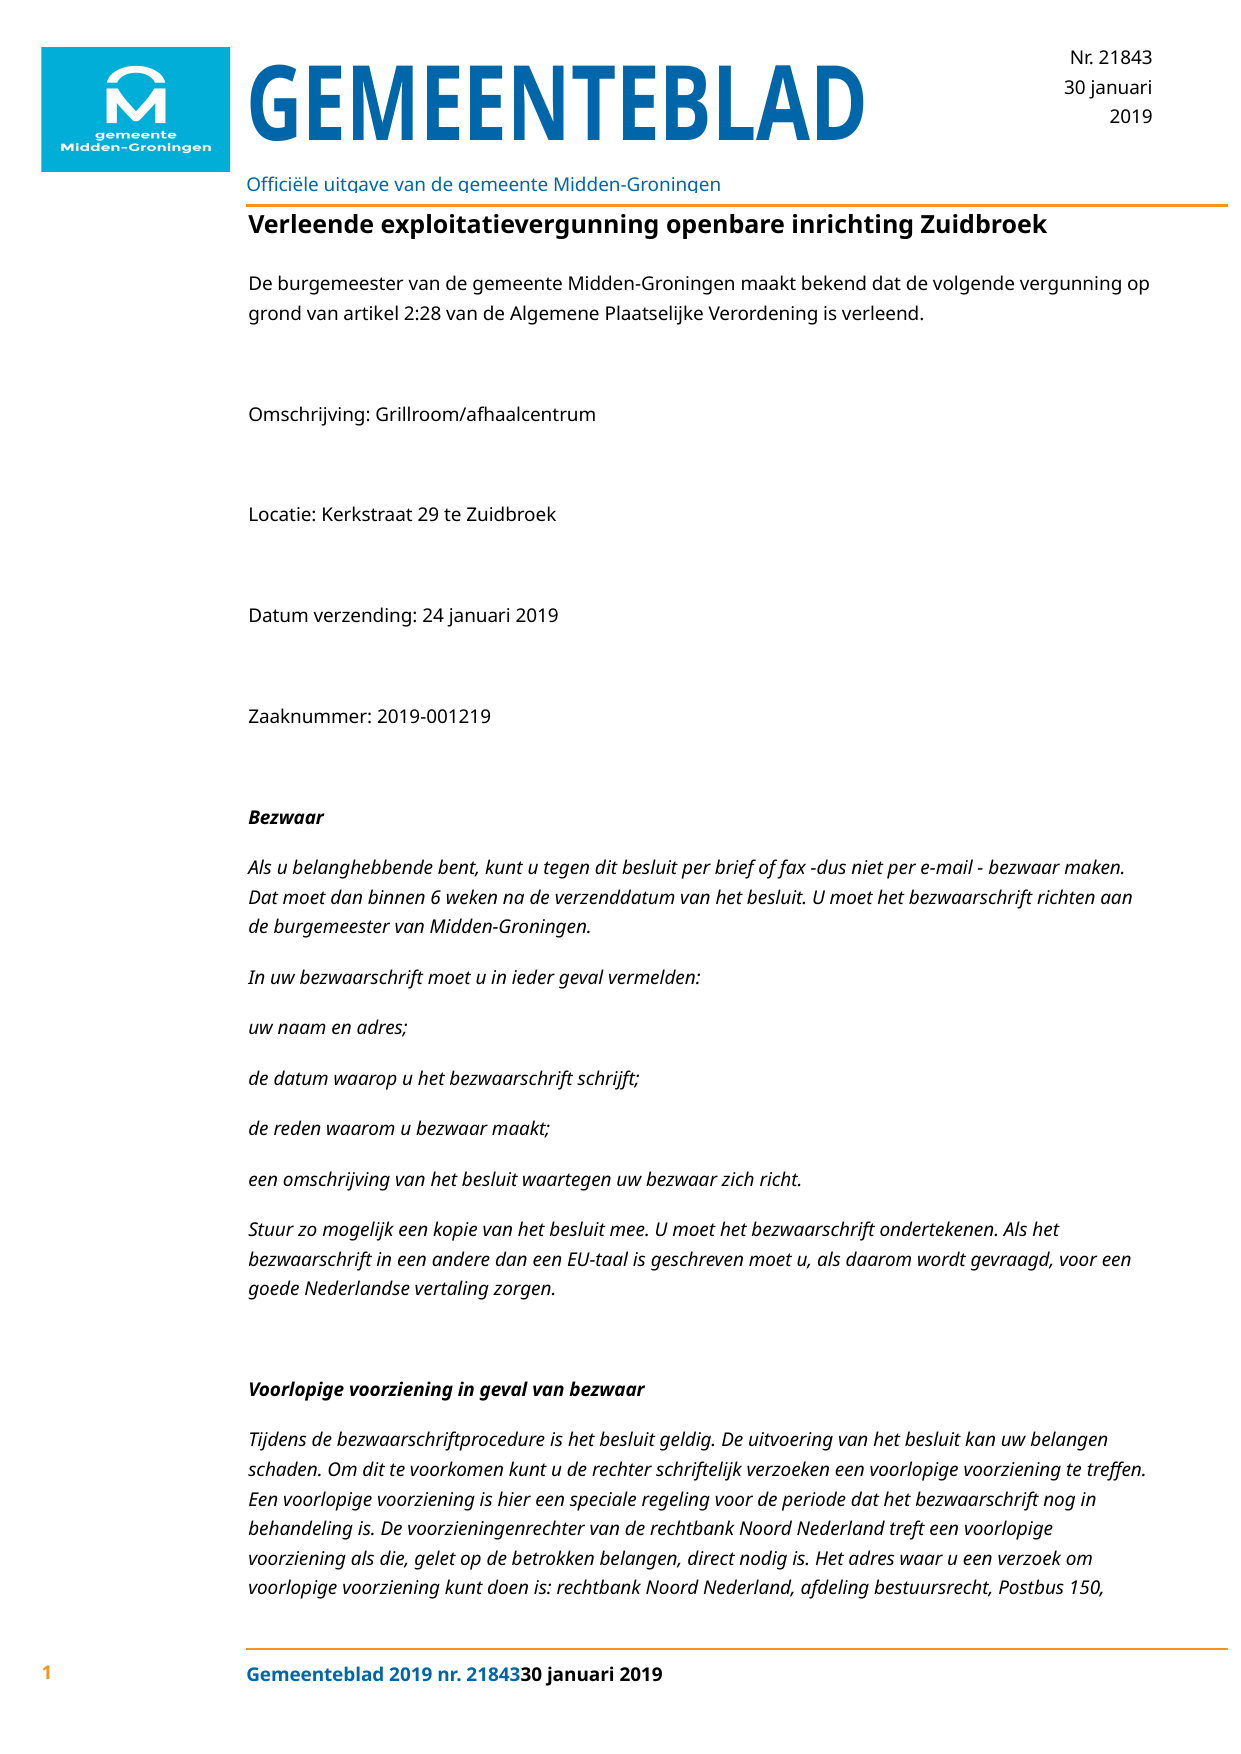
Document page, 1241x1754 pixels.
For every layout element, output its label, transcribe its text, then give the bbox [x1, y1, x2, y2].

text Bezwaar [248, 804, 1152, 830]
text Tijdens de bezwaarschriftprocedure is het besluit geldig. De uitvoering van het besluit kan uw belangen schaden. Om dit te voorkomen kunt u de rechter schriftelijk verzoeken een voorlopige voorziening te treffen. Een voorlopige voorziening is hier een speciale regeling voor de periode dat het bezwaarschrift nog in behandeling is. De voorzieningenrechter van de rechtbank Noord Nederland treft een voorlopige voorziening als die, gelet op de betrokken belangen, direct nodig is. Het adres waar u een verzoek om voorlopige voorziening kunt doen is: rechtbank Noord Nederland, afdeling bestuursrecht, Postbus 150, [248, 1427, 1152, 1600]
text Omschrijving: Grillroom/afhaalcentrum [248, 401, 1152, 426]
text een omschrijving van het besluit waartegen uw bezwaar zich richt. [248, 1166, 1152, 1191]
text In uw bezwaarschrift moet u in ieder geval vermelden: [248, 964, 1152, 990]
text De burgemeester van de gemeente Midden-Groningen maakt bekend dat de volgende vergunning op grond van artikel 2:28 van de Algemene Plaatselijke Verordening is verleend. [248, 270, 1152, 326]
text Verleende exploitatievergunning openbare inrichting Zuidbroek [248, 207, 1152, 241]
picture [184, 146, 190, 153]
text Zaaknummer: 2019-001219 [248, 703, 1152, 729]
text Stuur zo mogelijk een kopie van het besluit mee. U moet het bezwaarschrift ondertekenen. Als het bezwaarschrift in een andere dan een EU-taal is geschreven moet u, als daarom wordt gevraagd, voor een goede Nederlandse vertaling zorgen. [248, 1216, 1152, 1301]
text Locatie: Kerkstraat 29 te Zuidbroek [248, 502, 1152, 527]
picture [107, 89, 165, 122]
text Datum verzending: 24 januari 2019 [248, 602, 1152, 628]
text de reden waarom u bezwaar maakt; [248, 1115, 1152, 1141]
text uw naam en adres; [248, 1014, 1152, 1040]
text de datum waarop u het bezwaarschrift schrijft; [248, 1065, 1152, 1091]
text Als u belanghebbende bent, kunt u tegen dit besluit per brief of fax -dus niet per e-mail - bezwaar maken. Dat moet dan binnen 6 weken na de verzenddatum van het besluit. U moet het bezwaarschrift richten aan de burgemeester van Midden-Groningen. [248, 854, 1152, 939]
picture [108, 66, 164, 82]
text Voorlopige voorziening in geval van bezwaar [248, 1376, 1152, 1402]
